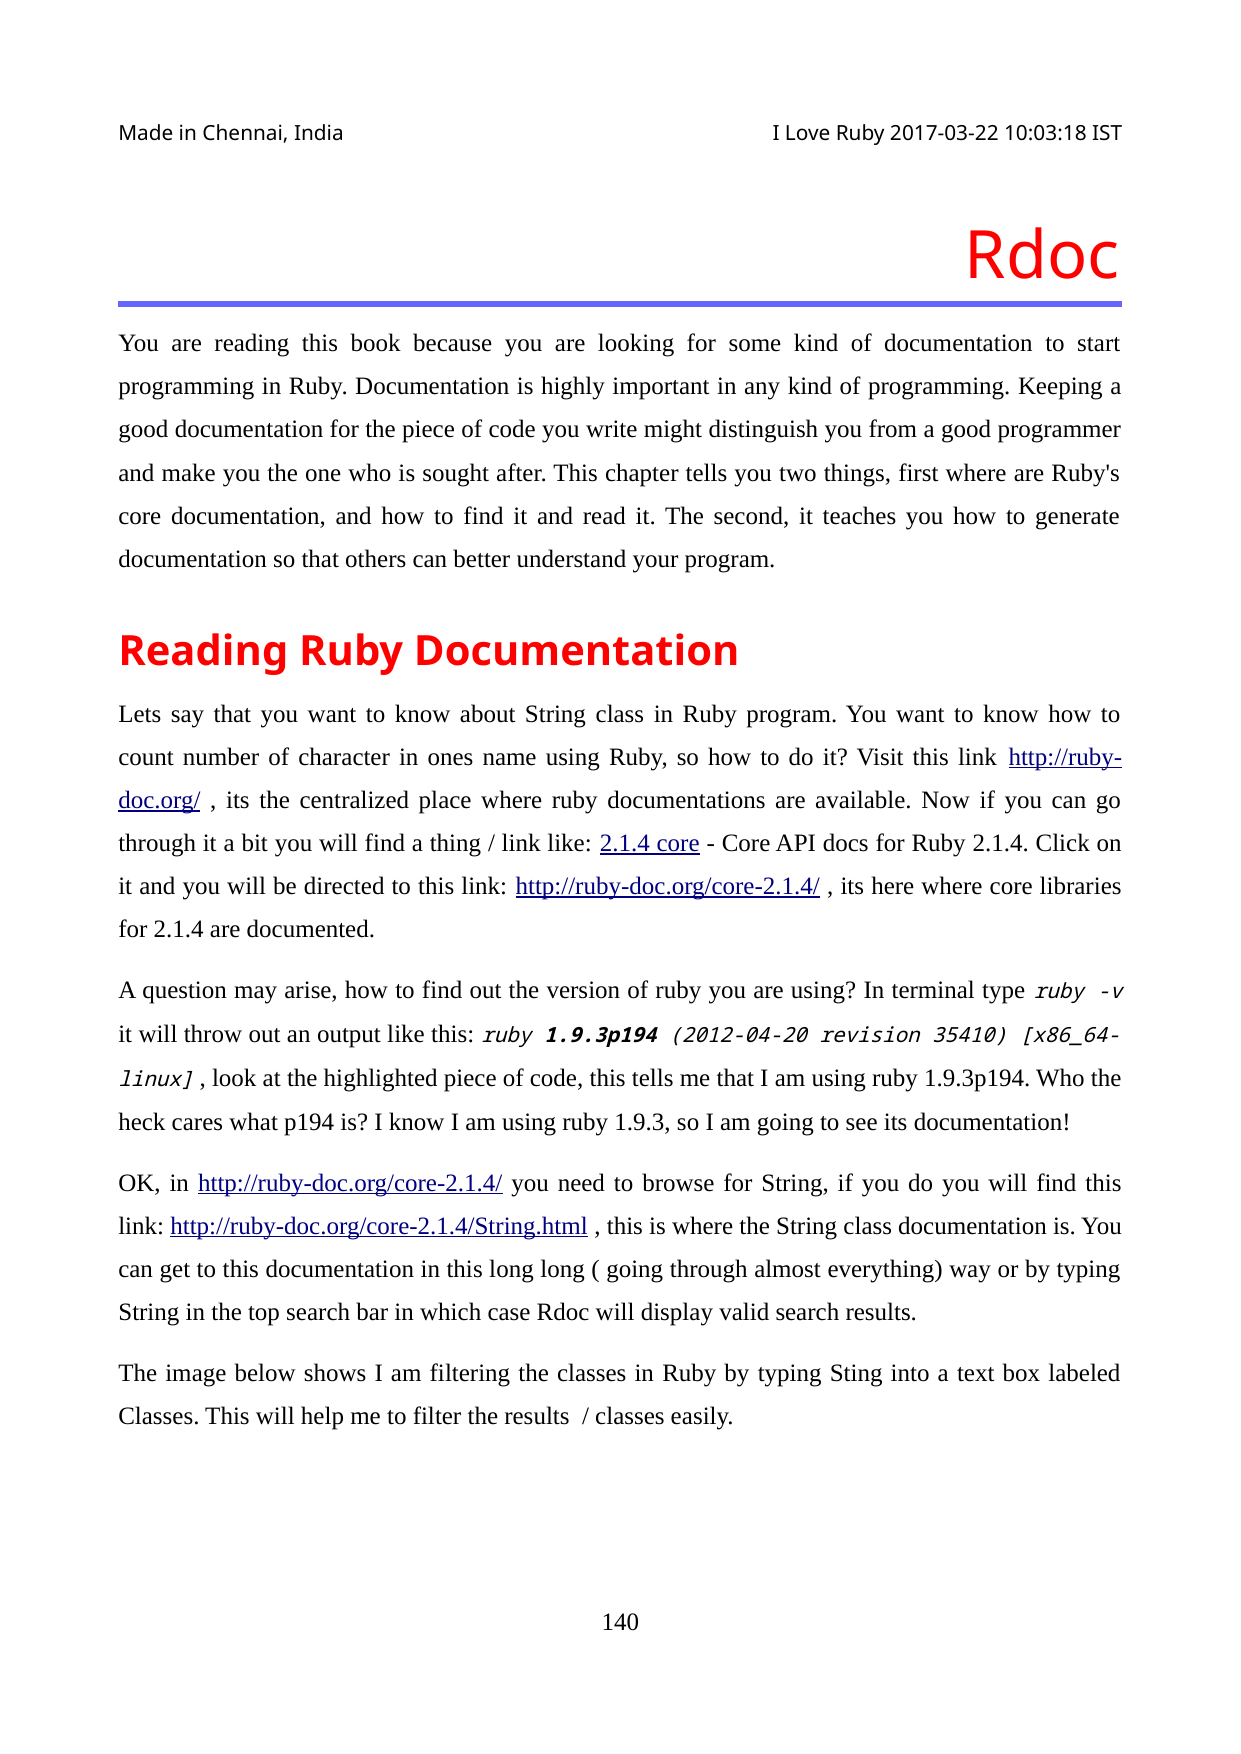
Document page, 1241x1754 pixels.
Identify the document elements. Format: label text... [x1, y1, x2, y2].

subtitle Reading Ruby Documentation [118, 621, 1122, 678]
subtitle Rdoc [118, 204, 1122, 301]
text The image below shows I am filtering the classes in Ruby by typing Sting into a text box labeled Classes. This will help me to filter the results / classes easily. [118, 1358, 1122, 1430]
text OK, in http://ruby-doc.org/core-2.1.4/ you need to browse for String, if you do you will find this link: http://ruby-doc.org/core-2.1.4/String.html , this is where the String class documentation is. You can get to this documentation in this long long ( going through almost everything) way or by typing String in the top search bar in which case Rdoc will display valid search results. [118, 1168, 1122, 1326]
text Lets say that you want to know about String class in Ruby program. You want to know how to count number of character in ones name using Ruby, so how to do it? Visit this link http://ruby-doc.org/ , its the centralized place where ruby documentations are available. Now if you can go through it a bit you will find a thing / link like: 2.1.4 core - Core API docs for Ruby 2.1.4. Click on it and you will be directed to this link: http://ruby-doc.org/core-2.1.4/ , its here where core libraries for 2.1.4 are documented. [118, 699, 1122, 943]
text A question may arise, how to find out the version of ruby you are using? In terminal type ruby -v it will throw out an output like this: ruby 1.9.3p194 (2012-04-20 revision 35410) [x86_64-linux] , look at the highlighted piece of code, this tells me that I am using ruby 1.9.3p194. Who the heck cares what p194 is? I know I am using ruby 1.9.3, so I am going to see its documentation! [118, 975, 1122, 1136]
text You are reading this book because you are looking for some kind of documentation to start programming in Ruby. Documentation is highly important in any kind of programming. Keeping a good documentation for the piece of code you write might distinguish you from a good programmer and make you the one who is sought after. This chapter tells you two things, first where are Ruby's core documentation, and how to find it and read it. The second, it teaches you how to generate documentation so that others can better understand your program. [118, 328, 1122, 573]
